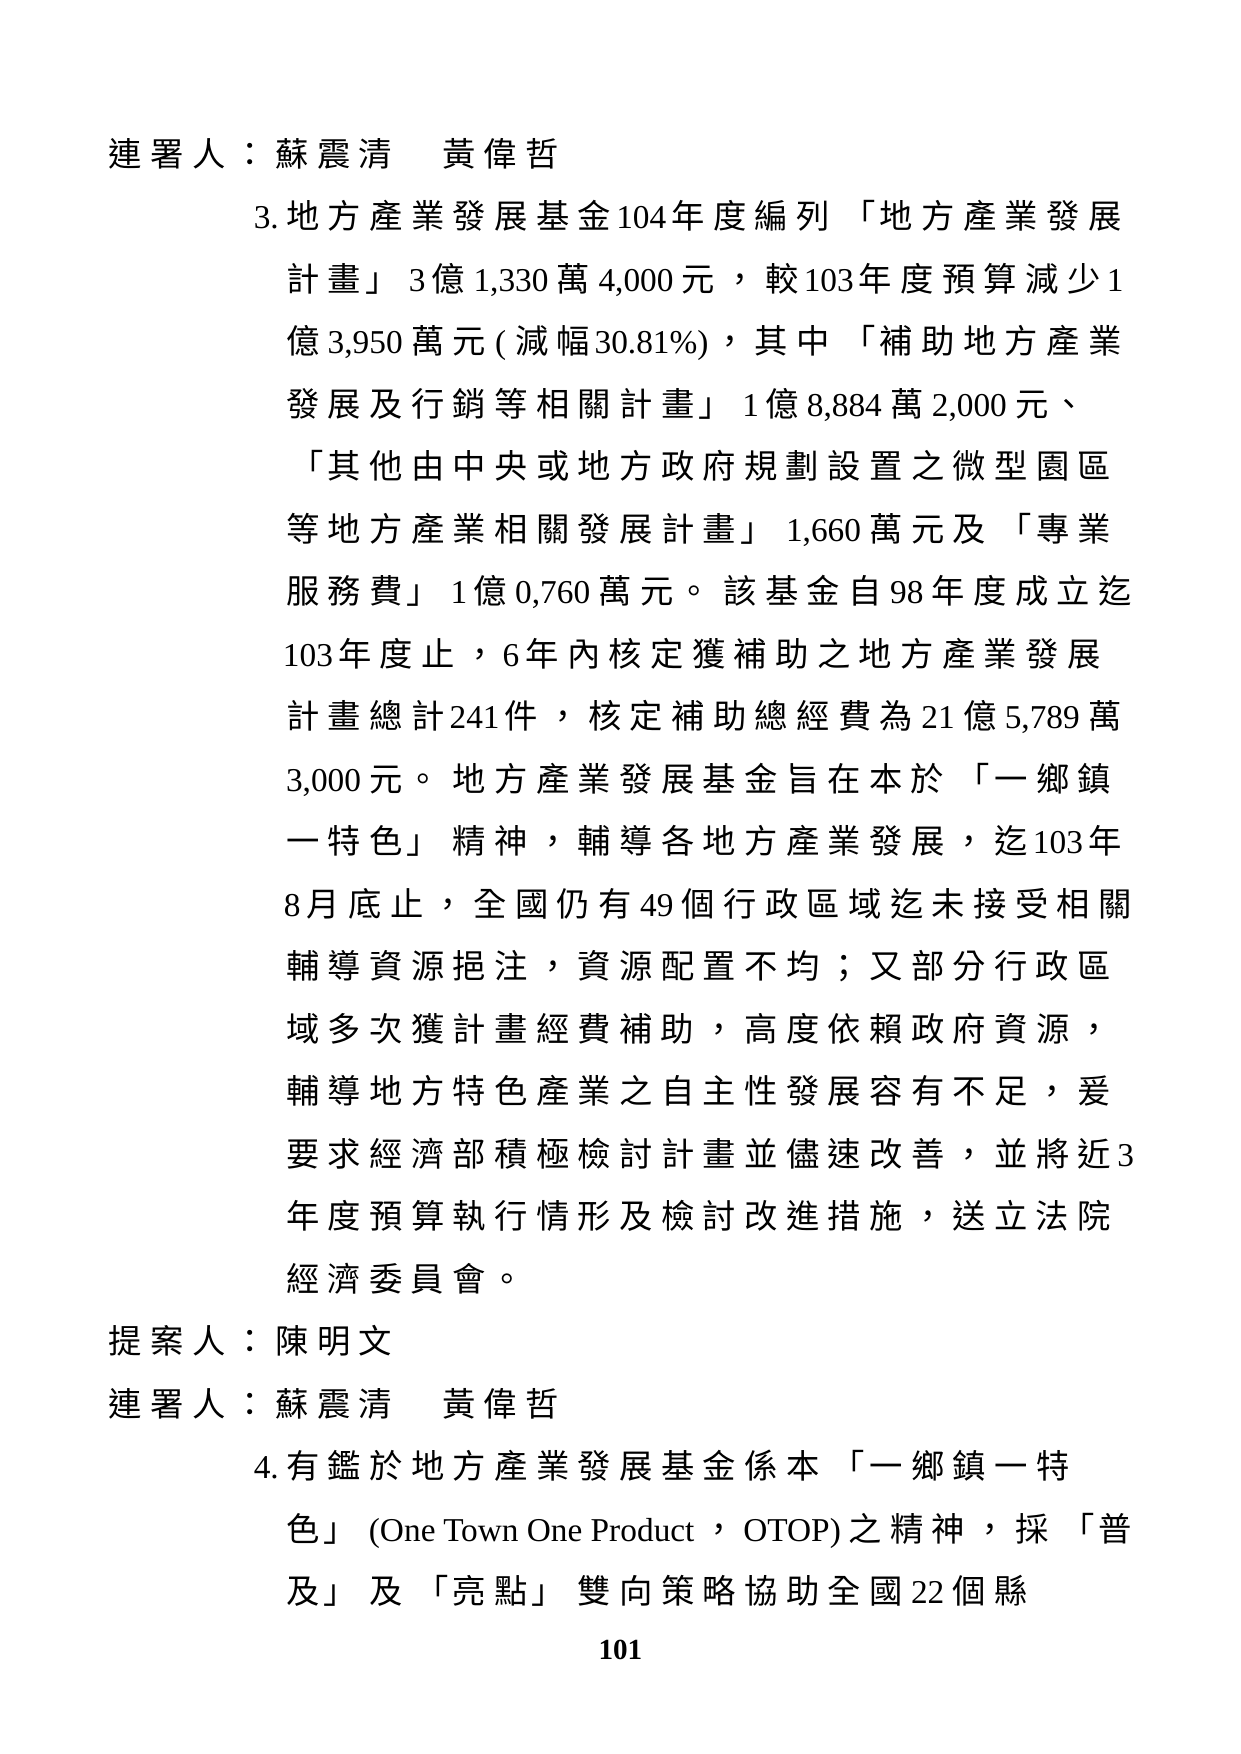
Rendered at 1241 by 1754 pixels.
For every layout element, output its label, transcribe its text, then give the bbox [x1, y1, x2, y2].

text 3.地方產業發展基金104年度編列「地方產業發展計畫」3億1,330萬4,000元，較103年度預算減少1億3,950萬元(減幅30.81%)，其中「補助地方產業發展及行銷等相關計畫」1億8,884萬2,000元、「其他由中央或地方政府規劃設置之微型園區等地方產業相關發展計畫」1,660萬元及「專業服務費」1億0,760萬元。該基金自98年度成立迄103年度止，6年內核定獲補助之地方產業發展計畫總計241件，核定補助總經費為21億5,789萬3,000元。地方產業發展基金旨在本於「一鄉鎮一特色」精神，輔導各地方產業發展，迄103年8月底止，全國仍有49個行政區域迄未接受相關輔導資源挹注，資源配置不均；又部分行政區域多次獲計畫經費補助，高度依賴政府資源，輔導地方特色產業之自主性發展容有不足，爰要求經濟部積極檢討計畫並儘速改善，並將近3年度預算執行情形及檢討改進措施，送立法院經濟委員會。 [243, 173, 1136, 1298]
text 4.有鑑於地方產業發展基金係本「一鄉鎮一特色」(One Town One Product，OTOP)之精神，採「普及」及「亮點」雙向策略協助全國22個縣 [243, 1423, 1136, 1610]
text 連署人：蘇震清 黃偉哲 [104, 1360, 1049, 1423]
text 連署人：蘇震清 黃偉哲 [104, 110, 1049, 173]
text 提案人：陳明文 [104, 1298, 1049, 1360]
